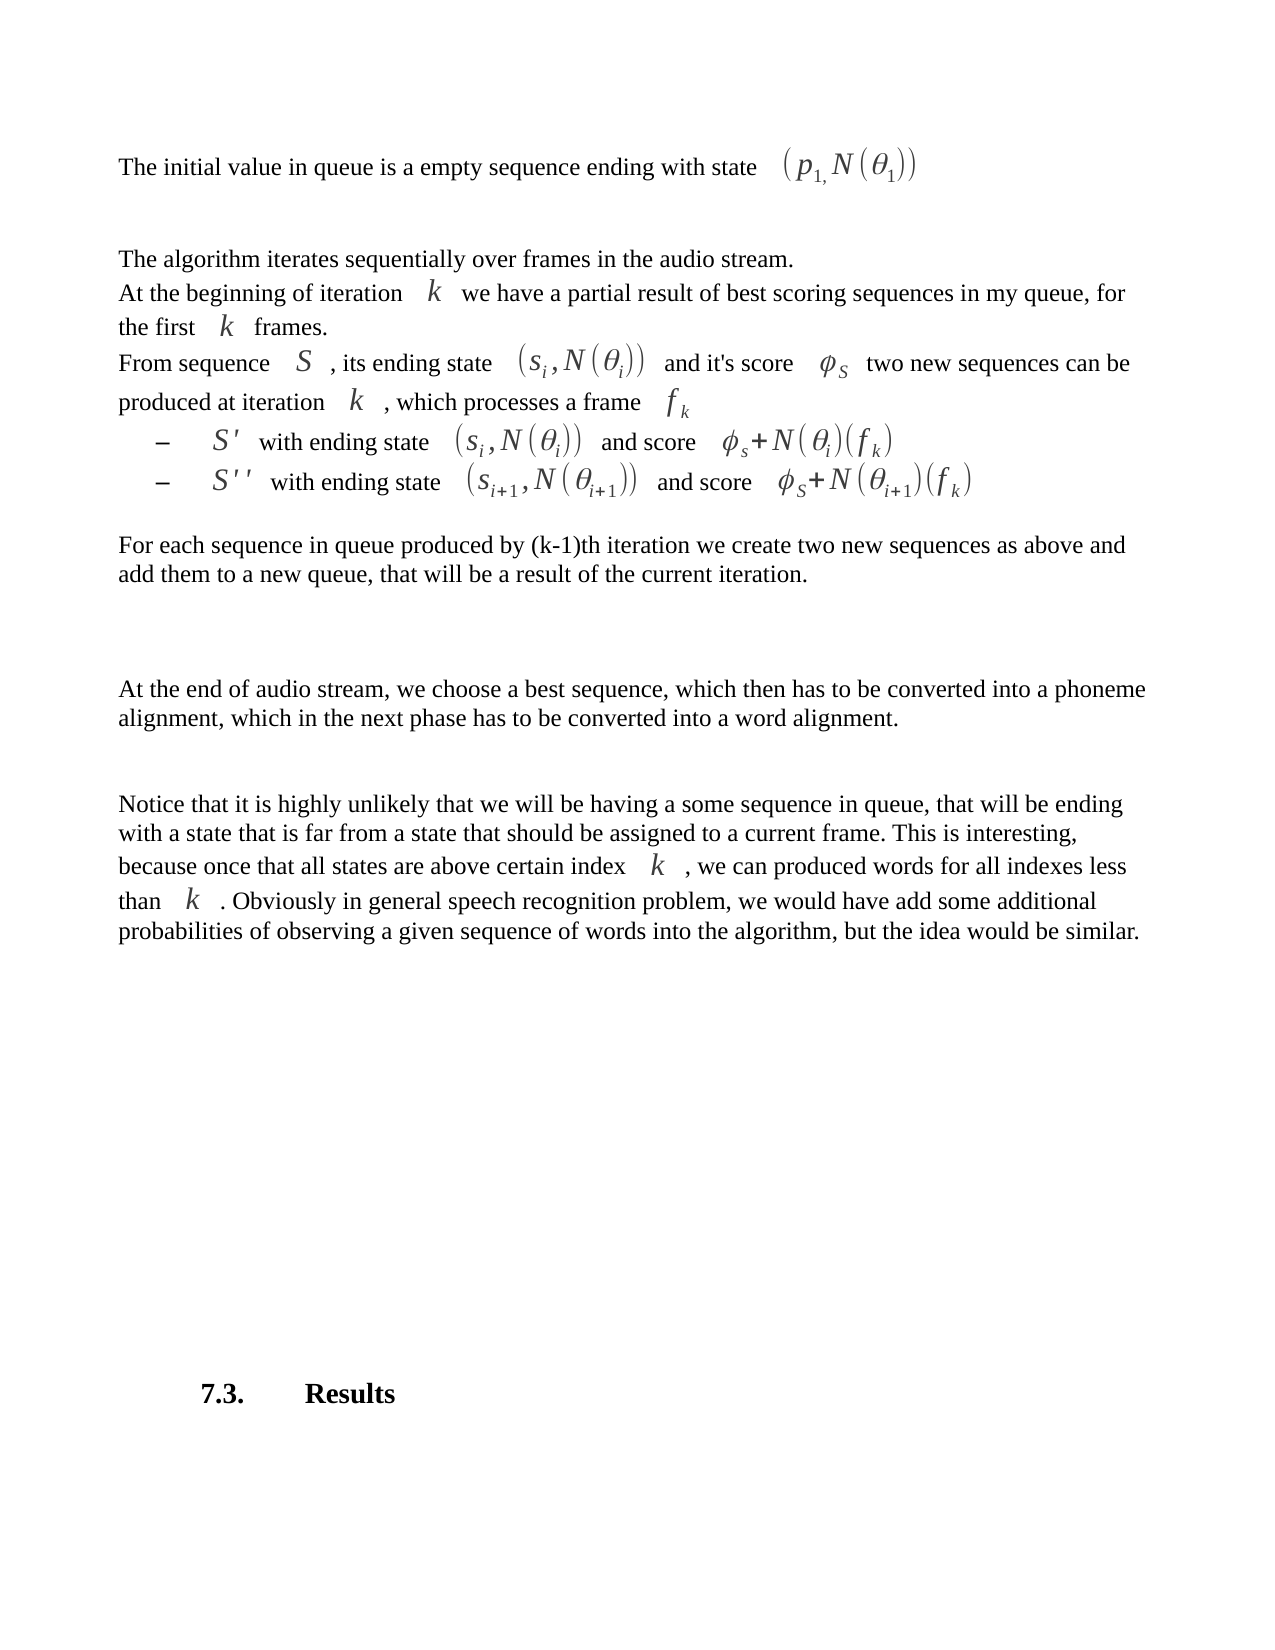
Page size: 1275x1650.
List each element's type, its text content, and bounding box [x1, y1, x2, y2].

text From sequence , its ending state and it's score two new sequences can be produced at iteration , which processes a frame [118, 342, 1157, 422]
text At the beginning of iteration we have a partial result of best scoring sequences in my queue, for the first frames. [118, 273, 1157, 342]
text At the end of audio stream, we choose a best sequence, which then has to be converted into a phoneme alignment, which in the next phase has to be converted into a word alignment. [118, 674, 1157, 732]
list Results [193, 1376, 1157, 1409]
text The algorithm iterates sequentially over frames in the audio stream. [118, 244, 1157, 273]
text The initial value in queue is a empty sequence ending with state [118, 147, 1157, 187]
list with ending state and score [156, 462, 1157, 502]
text Notice that it is highly unlikely that we will be having a some sequence in queue, that will be ending with a state that is far from a state that should be assigned to a current frame. This is interesting, because once that all states are above certain index , we can produced words for all indexes less than . Obviously in general speech recognition problem, we would have add some additional probabilities of observing a given sequence of words into the algorithm, but the idea would be similar. [118, 789, 1157, 945]
list with ending state and score [156, 422, 1157, 462]
text For each sequence in queue produced by (k-1)th iteration we create two new sequences as above and add them to a new queue, that will be a result of the current iteration. [118, 531, 1157, 588]
